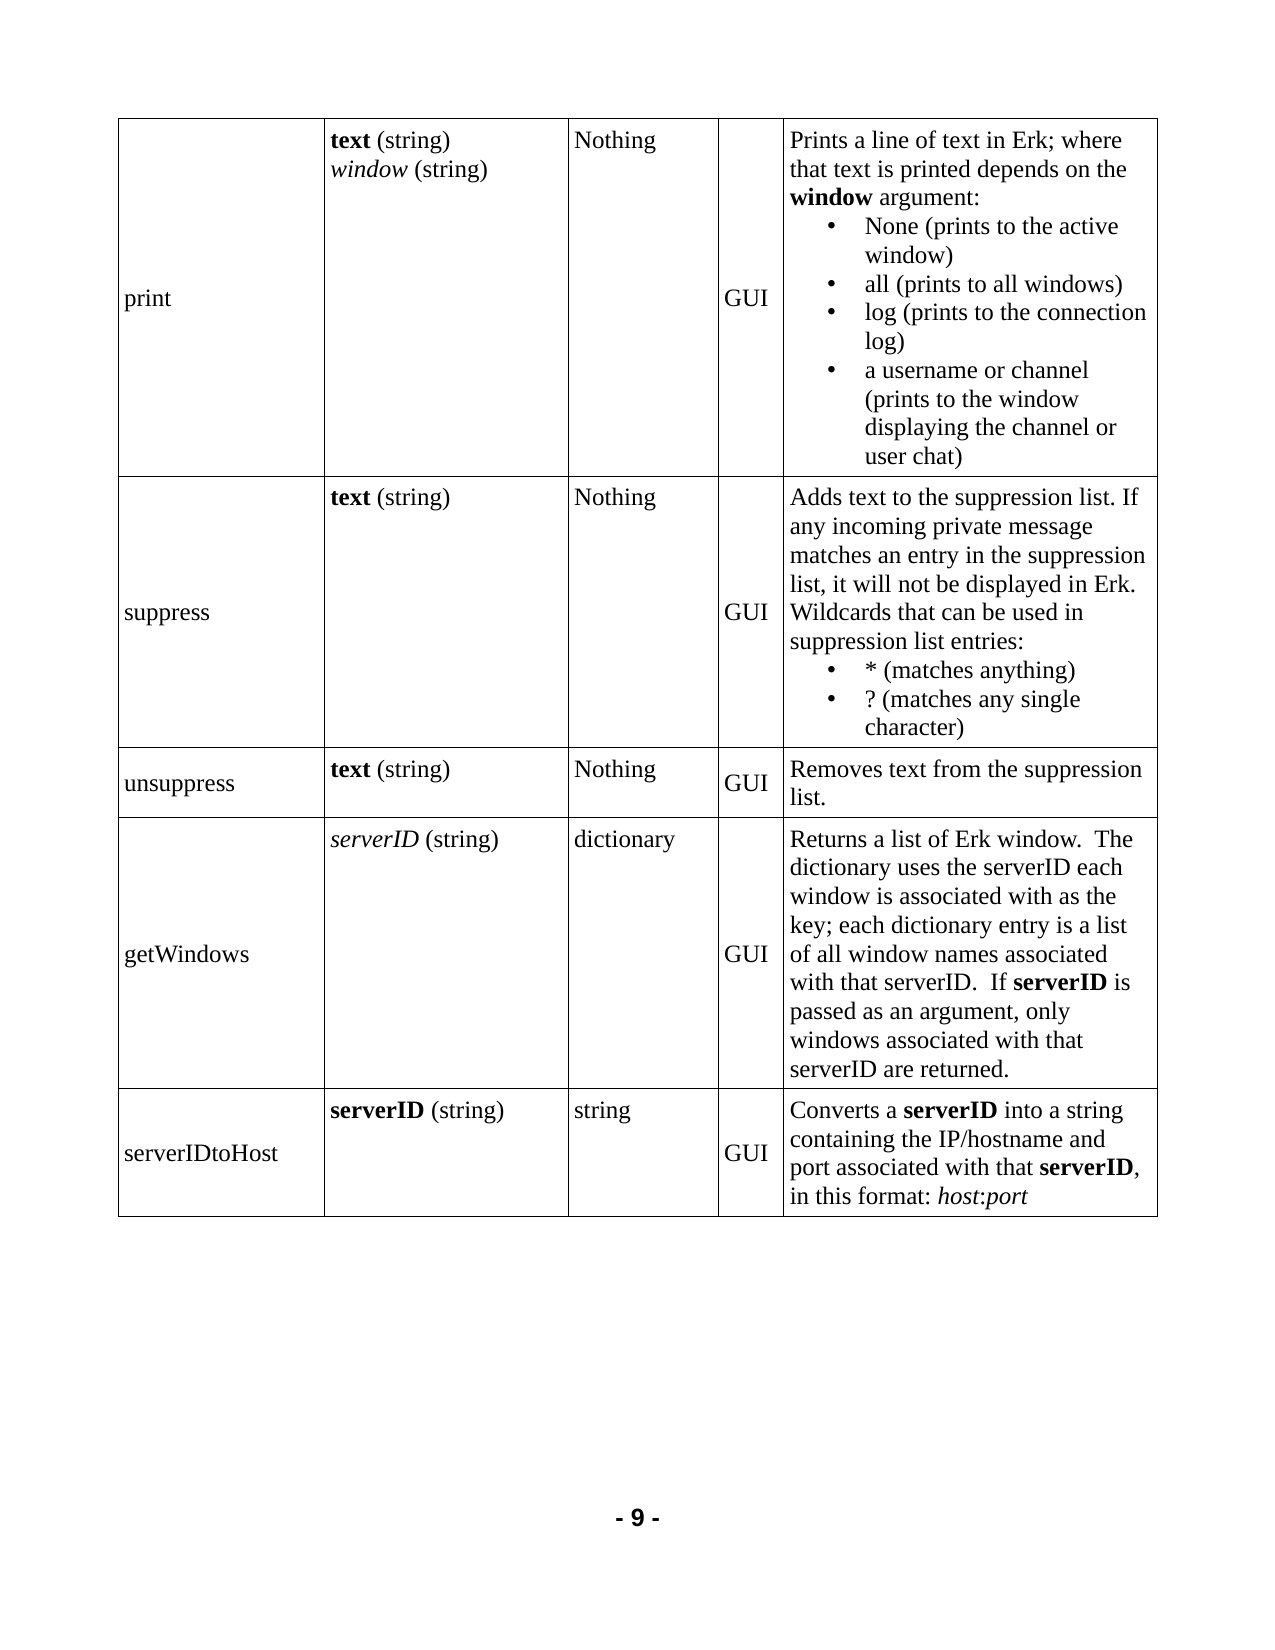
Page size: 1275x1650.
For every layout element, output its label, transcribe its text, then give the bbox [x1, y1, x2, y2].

table_cell GUI [719, 748, 783, 817]
table_cell Returns a list of Erk window. The dictionary uses the serverID each window is associated with as the key; each dictionary entry is a list of all window names associated with that serverID. If serverID is passed as an argument, only windows associated with that serverID are returned. [784, 818, 1157, 1088]
table_cell string [569, 1089, 718, 1216]
table_cell getWindows [119, 818, 324, 1088]
table_cell Nothing [569, 119, 718, 476]
table_cell text (string) [325, 477, 568, 747]
table_cell GUI [719, 119, 783, 476]
table_cell Removes text from the suppression list. [784, 748, 1157, 817]
table_cell unsuppress [119, 748, 324, 817]
table_cell print [119, 119, 324, 476]
table_cell Converts a serverID into a string containing the IP/hostname and port associated with that serverID, in this format: host:port [784, 1089, 1157, 1216]
table_cell suppress [119, 477, 324, 747]
table_cell GUI [719, 1089, 783, 1216]
table_cell GUI [719, 477, 783, 747]
table_cell Nothing [569, 748, 718, 817]
table_cell Adds text to the suppression list. If any incoming private message matches an entry in the suppression list, it will not be displayed in Erk. Wildcards that can be used in suppression list entries: * (matches anything) ? (matches any single character) [784, 477, 1157, 747]
table_cell text (string) [325, 748, 568, 817]
table_cell serverIDtoHost [119, 1089, 324, 1216]
table_cell dictionary [569, 818, 718, 1088]
table_cell Nothing [569, 477, 718, 747]
table_cell serverID (string) [325, 1089, 568, 1216]
table_cell text (string) window (string) [325, 119, 568, 476]
table_cell Prints a line of text in Erk; where that text is printed depends on the window argument: None (prints to the active window) all (prints to all windows) log (prints to the connection log) a username or channel (prints to the window displaying the channel or user chat) [784, 119, 1157, 476]
table_cell serverID (string) [325, 818, 568, 1088]
table_cell GUI [719, 818, 783, 1088]
